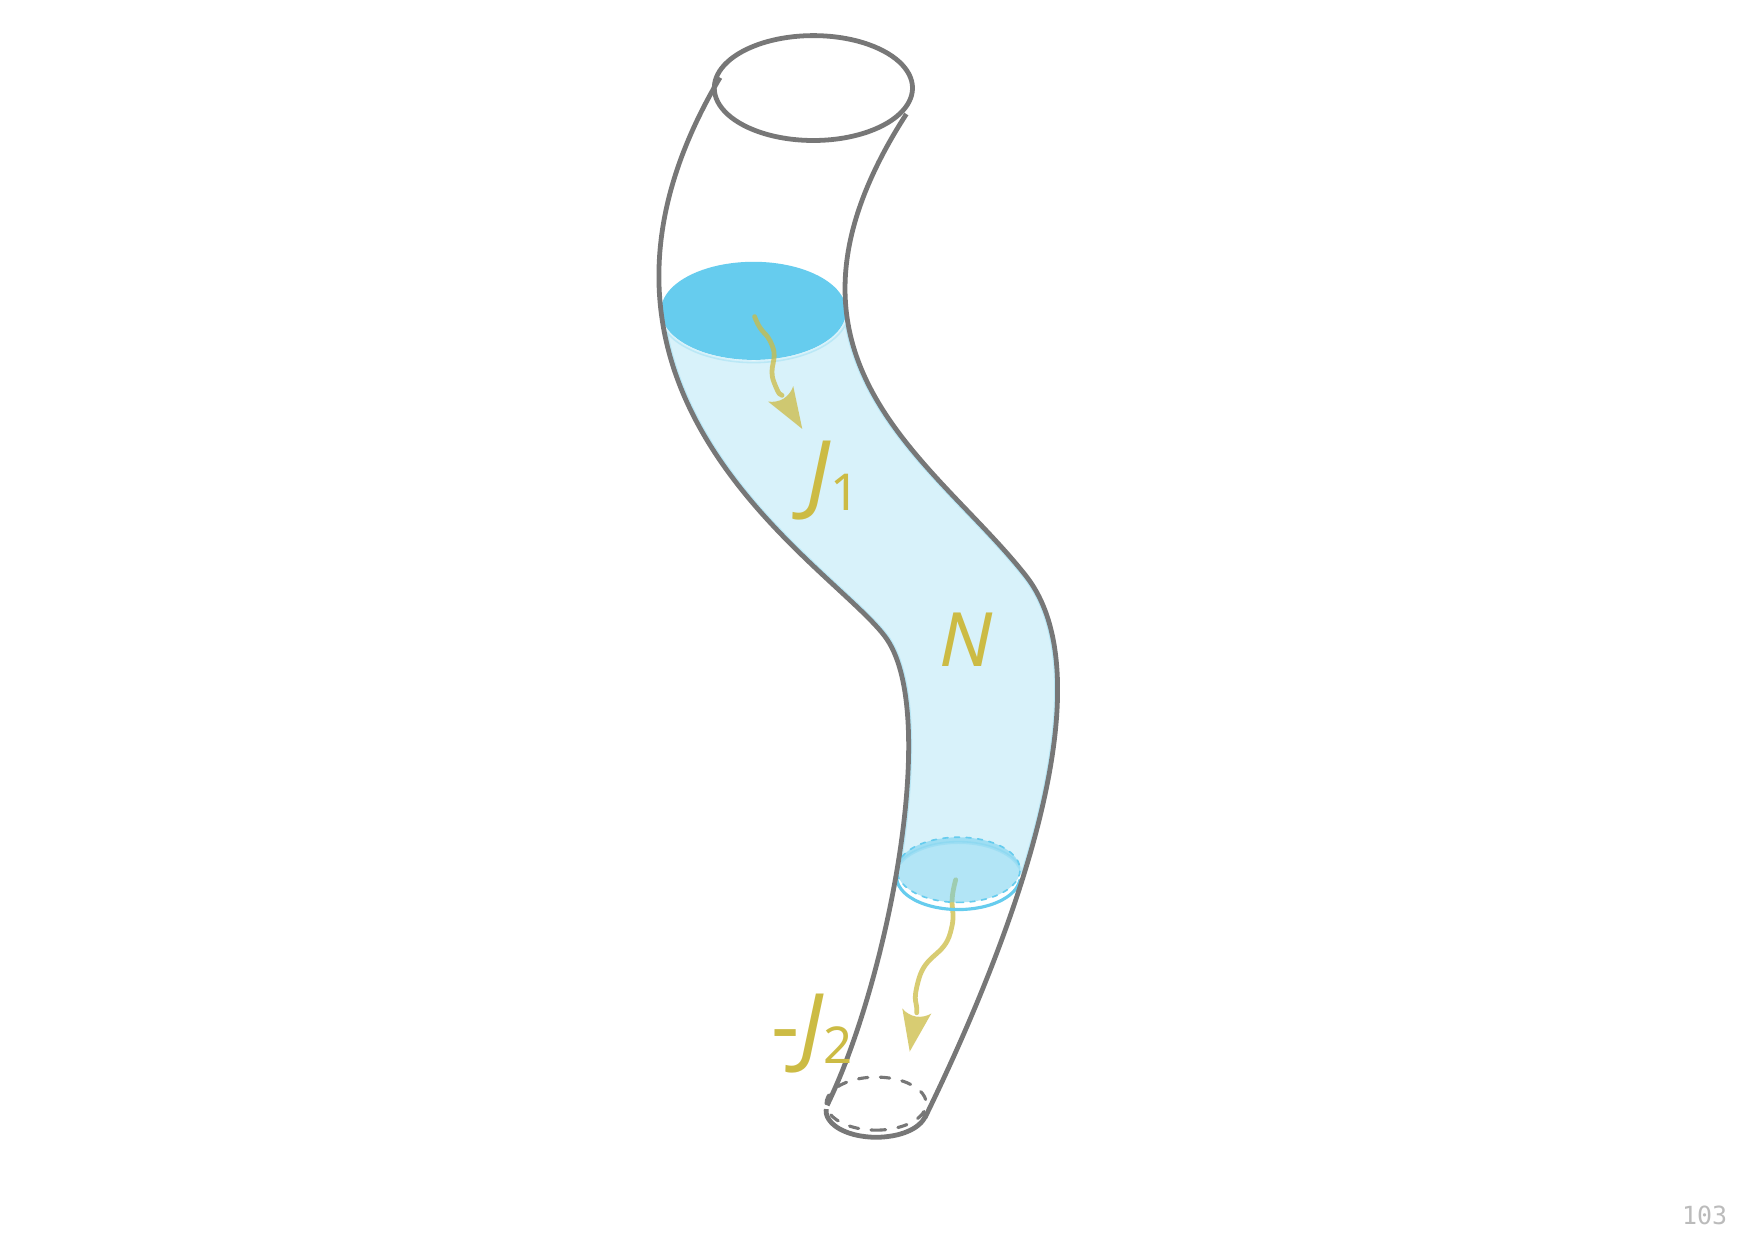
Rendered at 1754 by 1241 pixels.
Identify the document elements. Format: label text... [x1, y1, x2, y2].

text_box -J2 [756, 955, 871, 1058]
text_box N [925, 579, 1014, 670]
text_box [663, 261, 1055, 903]
text_box J1 [791, 402, 876, 505]
